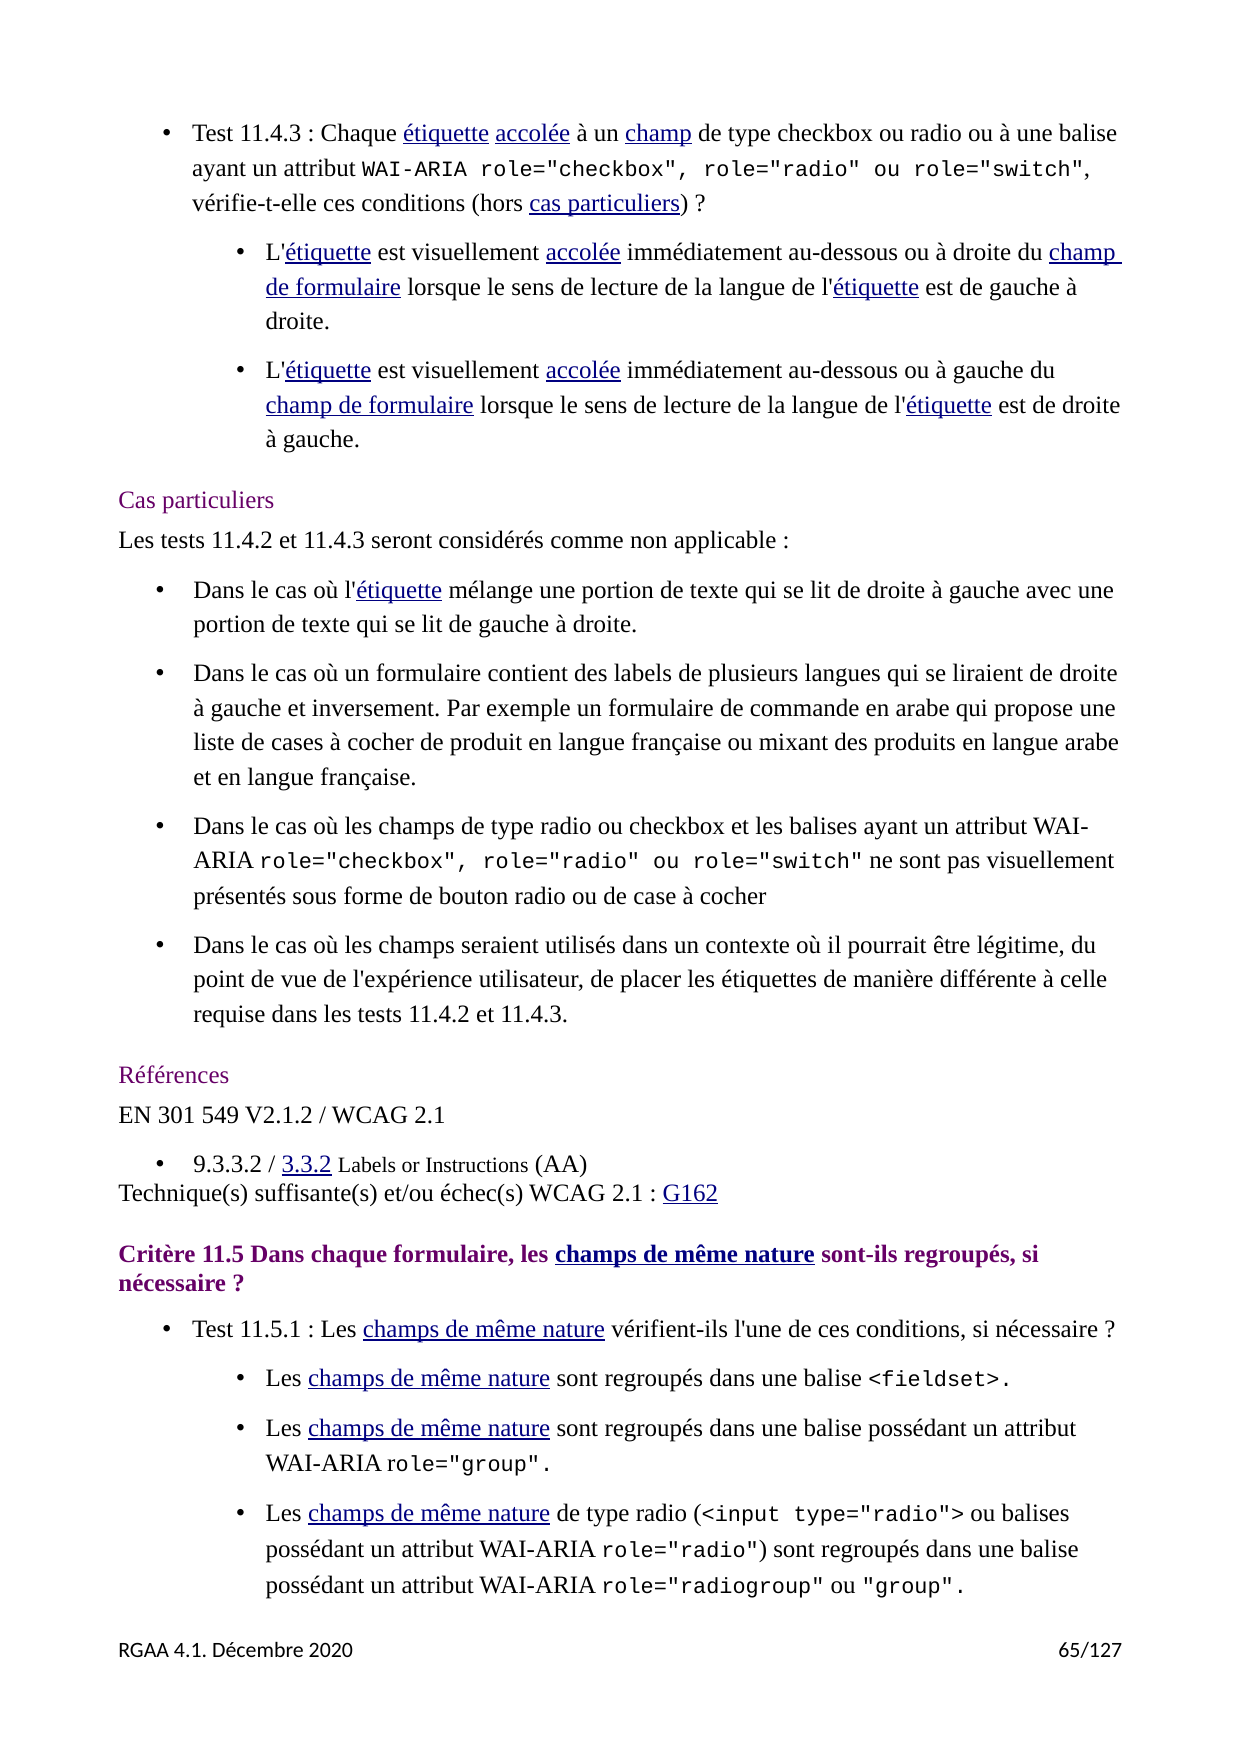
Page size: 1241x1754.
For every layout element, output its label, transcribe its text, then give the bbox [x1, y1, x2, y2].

list Dans le cas où les champs de type radio ou checkbox et les balises ayant un attribut WAI-ARIA role="checkbox", role="radio" ou role="switch" ne sont pas visuellement présentés sous forme de bouton radio ou de case à cocher [156, 811, 1122, 909]
list 9.3.3.2 / 3.3.2 Labels or Instructions (AA) [156, 1149, 1122, 1178]
text Les tests 11.4.2 et 11.4.3 seront considérés comme non applicable : [118, 526, 1122, 554]
list Les champs de même nature de type radio (<input type="radio"> ou balises possédant un attribut WAI-ARIA role="radio") sont regroupés dans une balise possédant un attribut WAI-ARIA role="radiogroup" ou "group". [236, 1498, 1122, 1599]
list Test 11.4.3 : Chaque étiquette accolée à un champ de type checkbox ou radio ou à une balise ayant un attribut WAI-ARIA role="checkbox", role="radio" ou role="switch", vérifie-t-elle ces conditions (hors cas particuliers) ? [162, 118, 1122, 217]
list Les champs de même nature sont regroupés dans une balise possédant un attribut WAI-ARIA role="group". [236, 1413, 1122, 1478]
subtitle Cas particuliers [118, 485, 1122, 514]
list L'étiquette est visuellement accolée immédiatement au-dessous ou à gauche du champ de formulaire lorsque le sens de lecture de la langue de l'étiquette est de droite à gauche. [236, 355, 1122, 453]
list Test 11.5.1 : Les champs de même nature vérifient-ils l'une de ces conditions, si nécessaire ? [162, 1314, 1122, 1343]
subtitle Références [118, 1060, 1122, 1088]
subtitle Critère 11.5 Dans chaque formulaire, les champs de même nature sont-ils regroupés, si nécessaire ? [118, 1239, 1122, 1296]
list L'étiquette est visuellement accolée immédiatement au-dessous ou à droite du champ de formulaire lorsque le sens de lecture de la langue de l'étiquette est de gauche à droite. [236, 237, 1122, 335]
list Dans le cas où l'étiquette mélange une portion de texte qui se lit de droite à gauche avec une portion de texte qui se lit de gauche à droite. [156, 575, 1122, 638]
list Dans le cas où les champs seraient utilisés dans un contexte où il pourrait être légitime, du point de vue de l'expérience utilisateur, de placer les étiquettes de manière différente à celle requise dans les tests 11.4.2 et 11.4.3. [156, 930, 1122, 1028]
list Dans le cas où un formulaire contient des labels de plusieurs langues qui se liraient de droite à gauche et inversement. Par exemple un formulaire de commande en arabe qui propose une liste de cases à cocher de produit en langue française ou mixant des produits en langue arabe et en langue française. [156, 658, 1122, 790]
text EN 301 549 V2.1.2 / WCAG 2.1 [118, 1100, 1122, 1129]
text Technique(s) suffisante(s) et/ou échec(s) WCAG 2.1 : G162 [118, 1178, 1122, 1207]
list Les champs de même nature sont regroupés dans une balise <fieldset>. [236, 1363, 1122, 1393]
